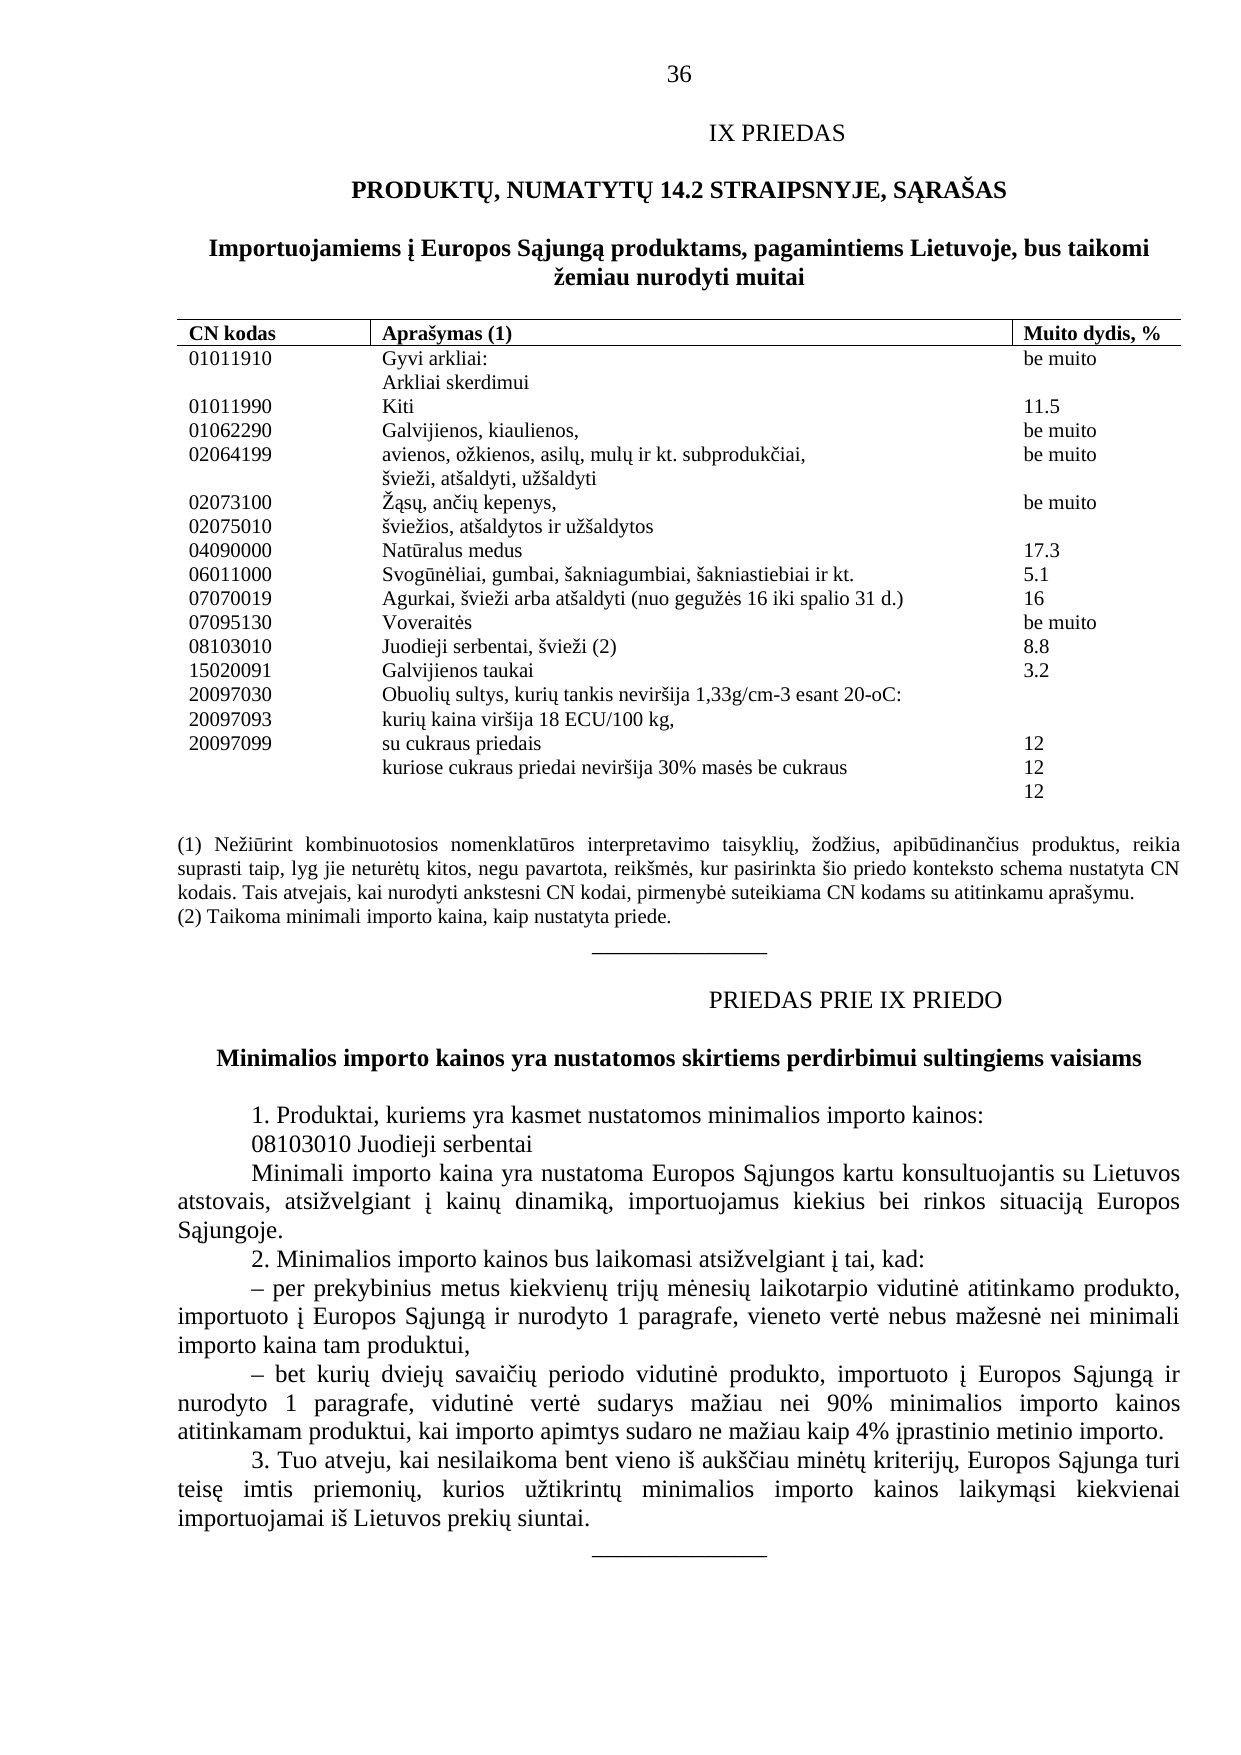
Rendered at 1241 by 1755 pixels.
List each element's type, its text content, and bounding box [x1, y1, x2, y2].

table_header Muito dydis, % [1013, 320, 1181, 344]
text 2. Minimalios importo kainos bus laikomasi atsižvelgiant į tai, kad: [177, 1244, 1181, 1273]
table_cell 06011000 [177, 562, 371, 586]
table_cell 04090000 [177, 538, 371, 562]
text (1) Nežiūrint kombinuotosios nomenklatūros interpretavimo taisyklių, žodžius, apibūdinančius produktus, reikia suprasti taip, lyg jie neturėtų kitos, negu pavartota, reikšmės, kur pasirinkta šio priedo konteksto schema nustatyta CN kodais. Tais atvejais, kai nurodyti ankstesni CN kodai, pirmenybė suteikiama CN kodams su atitinkamu aprašymu. [177, 831, 1181, 904]
table_cell 08103010 [177, 634, 371, 658]
table_cell 07095130 [177, 610, 371, 634]
text 08103010 Juodieji serbentai [177, 1129, 1181, 1158]
table_cell 01011990 [177, 394, 371, 418]
text 3. Tuo atveju, kai nesilaikoma bent vieno iš aukščiau minėtų kriterijų, Europos Sąjunga turi teisę imtis priemonių, kurios užtikrintų minimalios importo kainos laikymąsi kiekvienai importuojamai iš Lietuvos prekių siuntai. [177, 1445, 1181, 1531]
table_cell be muito [1012, 346, 1181, 394]
table_cell Natūralus medus [371, 538, 1012, 562]
table_cell 8.8 [1012, 634, 1181, 658]
table_cell Juodieji serbentai, švieži (2) [371, 634, 1012, 658]
table_cell 11.5 [1012, 394, 1181, 418]
table_header Aprašymas (1) [371, 320, 1012, 344]
text Importuojamiems į Europos Sąjungą produktams, pagamintiems Lietuvoje, bus taikomi žemiau nurodyti muitai [177, 233, 1181, 291]
table_cell Galvijienos, kiaulienos, avienos, ožkienos, asilų, mulų ir kt. subprodukčiai, švieži, atšaldyti, užšaldyti [371, 418, 1012, 490]
table_cell Kiti [371, 394, 1012, 418]
text PRODUKTŲ, NUMATYTŲ 14.2 STRAIPSNYJE, SĄRAŠAS [177, 176, 1181, 204]
table_cell 12 12 12 [1012, 683, 1181, 803]
table_cell 20097030 20097093 20097099 [177, 683, 371, 803]
text – per prekybinius metus kiekvienų trijų mėnesių laikotarpio vidutinė atitinkamo produkto, importuoto į Europos Sąjungą ir nurodyto 1 paragrafe, vieneto vertė nebus mažesnė nei minimali importo kaina tam produktui, [177, 1273, 1181, 1359]
table_cell 5.1 [1012, 562, 1181, 586]
table_header CN kodas [177, 320, 370, 344]
table_cell 15020091 [177, 658, 371, 682]
table_cell Voveraitės [371, 610, 1012, 634]
table_cell Svogūnėliai, gumbai, šakniagumbiai, šakniastiebiai ir kt. [371, 562, 1012, 586]
text – bet kurių dviejų savaičių periodo vidutinė produkto, importuoto į Europos Sąjungą ir nurodyto 1 paragrafe, vidutinė vertė sudarys mažiau nei 90% minimalios importo kainos atitinkamam produktui, kai importo apimtys sudaro ne mažiau kaip 4% įprastinio metinio importo. [177, 1359, 1181, 1445]
text 1. Produktai, kuriems yra kasmet nustatomos minimalios importo kainos: [177, 1100, 1181, 1129]
table_cell 02073100 02075010 [177, 490, 371, 538]
table_cell Galvijienos taukai [371, 658, 1012, 682]
text Minimali importo kaina yra nustatoma Europos Sąjungos kartu konsultuojantis su Lietuvos atstovais, atsižvelgiant į kainų dinamiką, importuojamus kiekius bei rinkos situaciją Europos Sąjungoje. [177, 1158, 1181, 1244]
table_cell be muito be muito [1012, 418, 1181, 490]
text ______________ [177, 928, 1181, 956]
table_cell Agurkai, švieži arba atšaldyti (nuo gegužės 16 iki spalio 31 d.) [371, 586, 1012, 610]
text Minimalios importo kainos yra nustatomos skirtiems perdirbimui sultingiems vaisiams [177, 1043, 1181, 1071]
table_cell 01011910 [177, 346, 371, 394]
table_cell 01062290 02064199 [177, 418, 371, 490]
table_cell be muito [1012, 610, 1181, 634]
text IX PRIEDAS [177, 118, 1181, 147]
text ______________ [177, 1531, 1181, 1560]
table_cell 07070019 [177, 586, 371, 610]
text PRIEDAS PRIE IX PRIEDO [177, 985, 1181, 1014]
table_cell be muito [1012, 490, 1181, 538]
table_cell 3.2 [1012, 658, 1181, 682]
table_cell Gyvi arkliai: Arkliai skerdimui [371, 346, 1012, 394]
table_cell 16 [1012, 586, 1181, 610]
text (2) Taikoma minimali importo kaina, kaip nustatyta priede. [177, 904, 1181, 928]
table_cell Žąsų, ančių kepenys, šviežios, atšaldytos ir užšaldytos [371, 490, 1012, 538]
table_cell Obuolių sultys, kurių tankis neviršija 1,33g/cm-3 esant 20-oC: kurių kaina viršija 18 ECU/100 kg, su cukraus priedais kuriose cukraus priedai neviršija 30% masės be cukraus [371, 683, 1012, 803]
table_cell 17.3 [1012, 538, 1181, 562]
